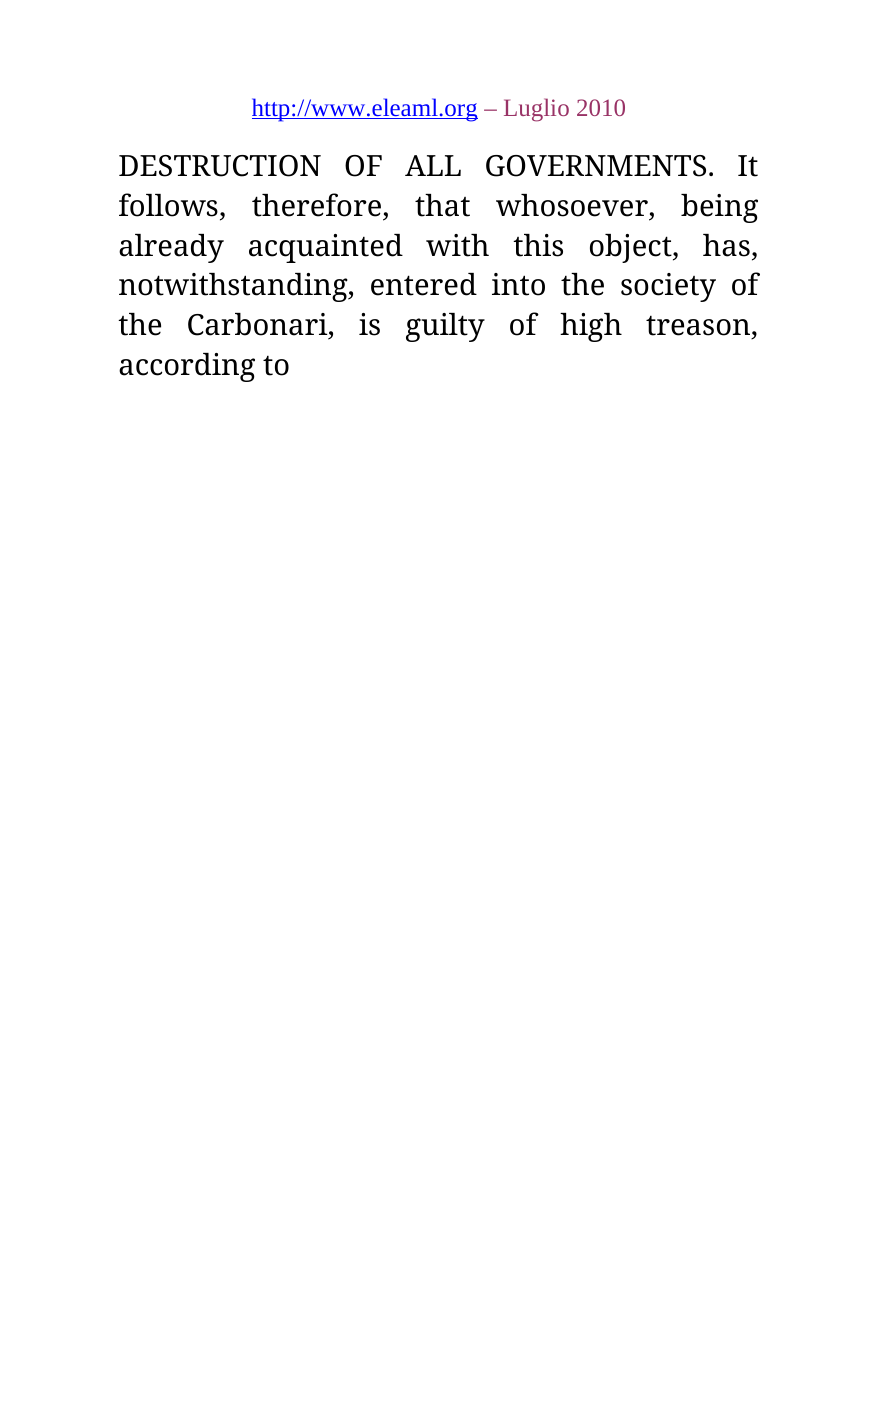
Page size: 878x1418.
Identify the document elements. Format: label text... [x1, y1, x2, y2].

text DESTRUCTION OF ALL GOVERNMENTS. It follows, therefore, that whosoever, being already acquainted with this object, has, notwithstanding, entered into the society of the Carbonari, is guilty of high treason, according to [118, 146, 759, 384]
